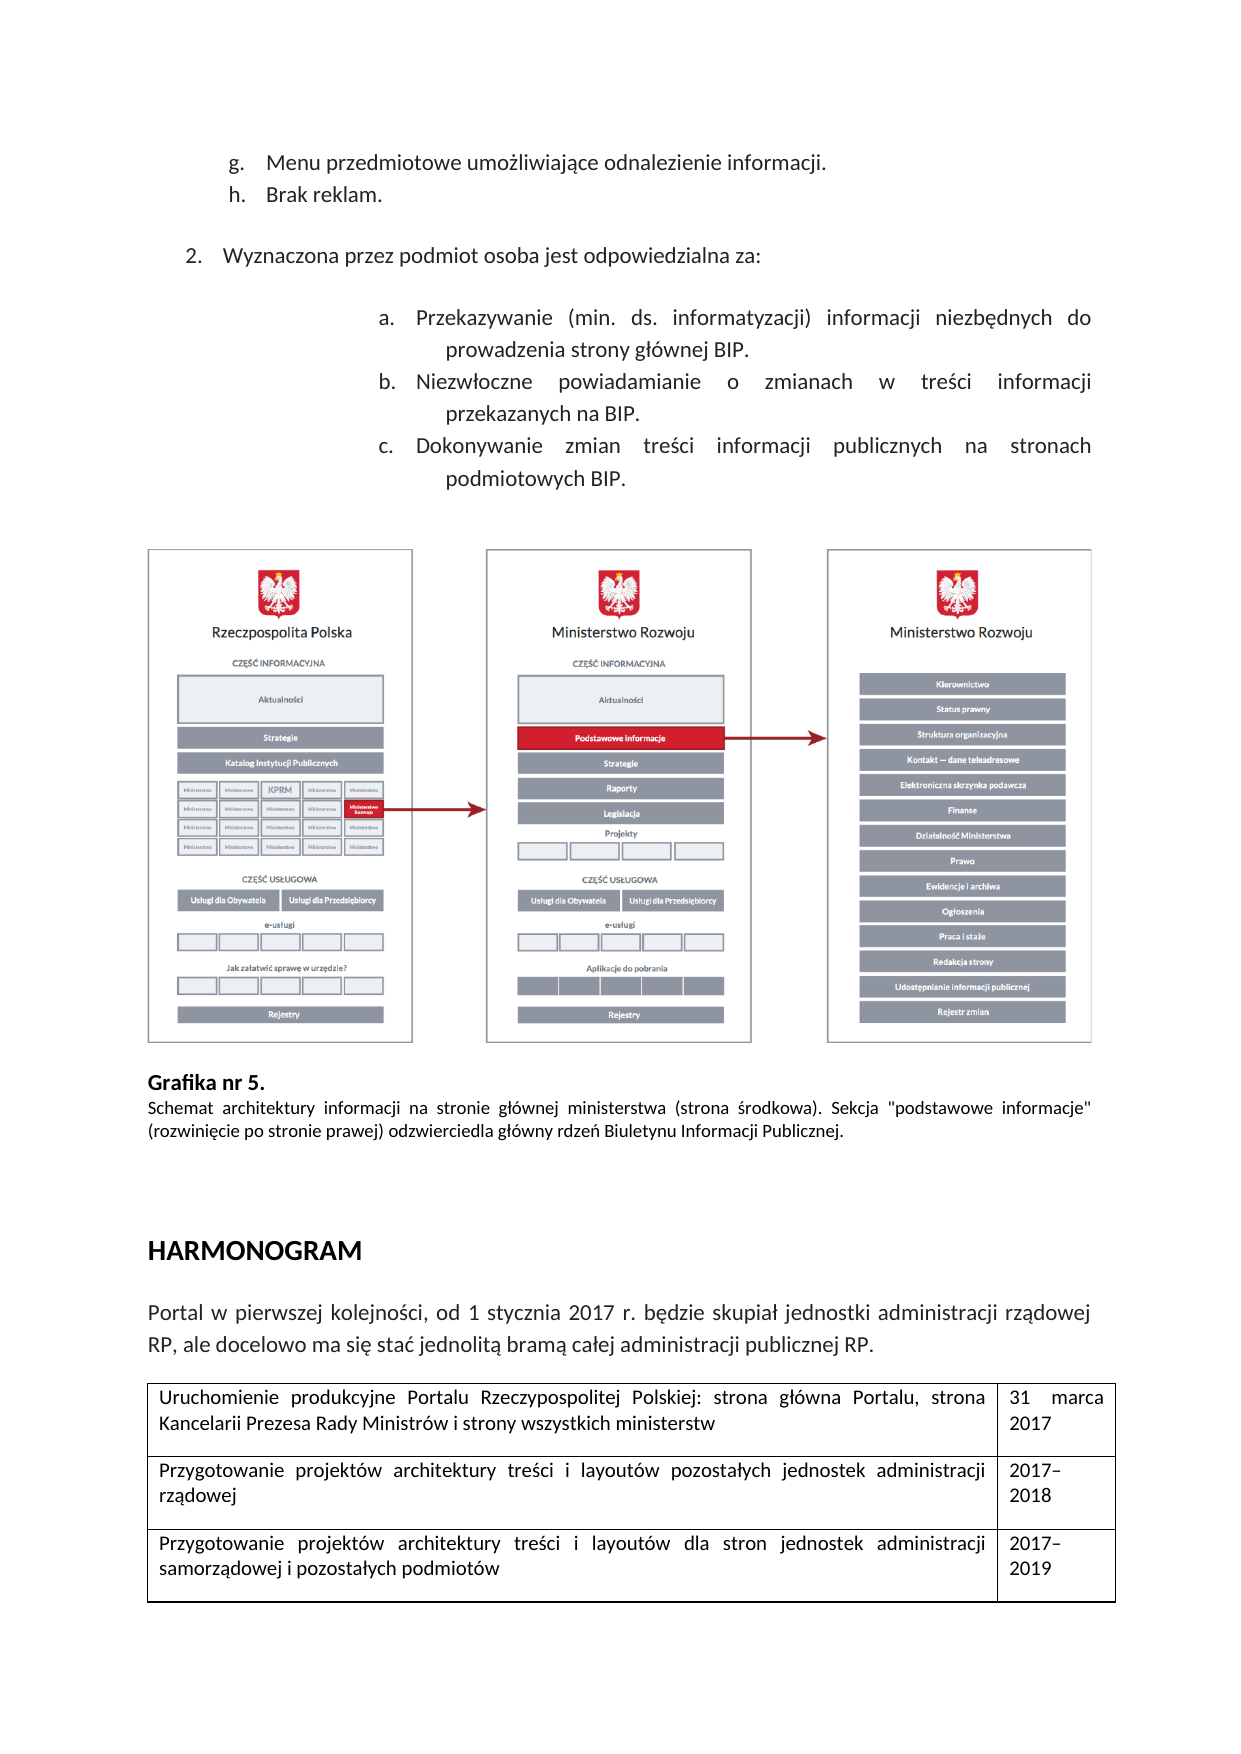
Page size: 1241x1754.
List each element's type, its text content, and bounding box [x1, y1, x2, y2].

text Grafika nr 5. [148, 1068, 1093, 1096]
table_cell Przygotowanie projektów architektury treści i layoutów dla stron jednostek administracji samorządowej i pozostałych podmiotów [148, 1530, 997, 1601]
list Dokonywanie zmian treści informacji publicznych na stronach podmiotowych BIP. [378, 432, 1093, 492]
table_cell 2017–2018 [998, 1457, 1115, 1529]
list Wyznaczona przez podmiot osoba jest odpowiedzialna za: [185, 241, 1093, 269]
table_cell Przygotowanie projektów architektury treści i layoutów pozostałych jednostek administracji rządowej [148, 1457, 997, 1529]
list Brak reklam. [228, 180, 1093, 208]
list Niezwłoczne powiadamianie o zmianach w treści informacji przekazanych na BIP. [378, 367, 1093, 427]
text Schemat architektury informacji na stronie głównej ministerstwa (strona środkowa). Sekcja "podstawowe informacje" (rozwinięcie po stronie prawej) odzwierciedla główny rdzeń Biuletynu Informacji Publicznej. [148, 1096, 1093, 1142]
table_header 31 marca 2017 [998, 1384, 1115, 1456]
text HARMONOGRAM [148, 1232, 1093, 1268]
table_header Uruchomienie produkcyjne Portalu Rzeczypospolitej Polskiej: strona główna Portalu, strona Kancelarii Prezesa Rady Ministrów i strony wszystkich ministerstw [148, 1384, 997, 1456]
text Portal w pierwszej kolejności, od 1 stycznia 2017 r. będzie skupiał jednostki administracji rządowej RP, ale docelowo ma się stać jednolitą bramą całej administracji publicznej RP. [148, 1298, 1093, 1358]
list Przekazywanie (min. ds. informatyzacji) informacji niezbędnych do prowadzenia strony głównej BIP. [378, 303, 1093, 363]
table_cell 2017–2019 [998, 1530, 1115, 1601]
list Menu przedmiotowe umożliwiające odnalezienie informacji. [228, 148, 1093, 176]
